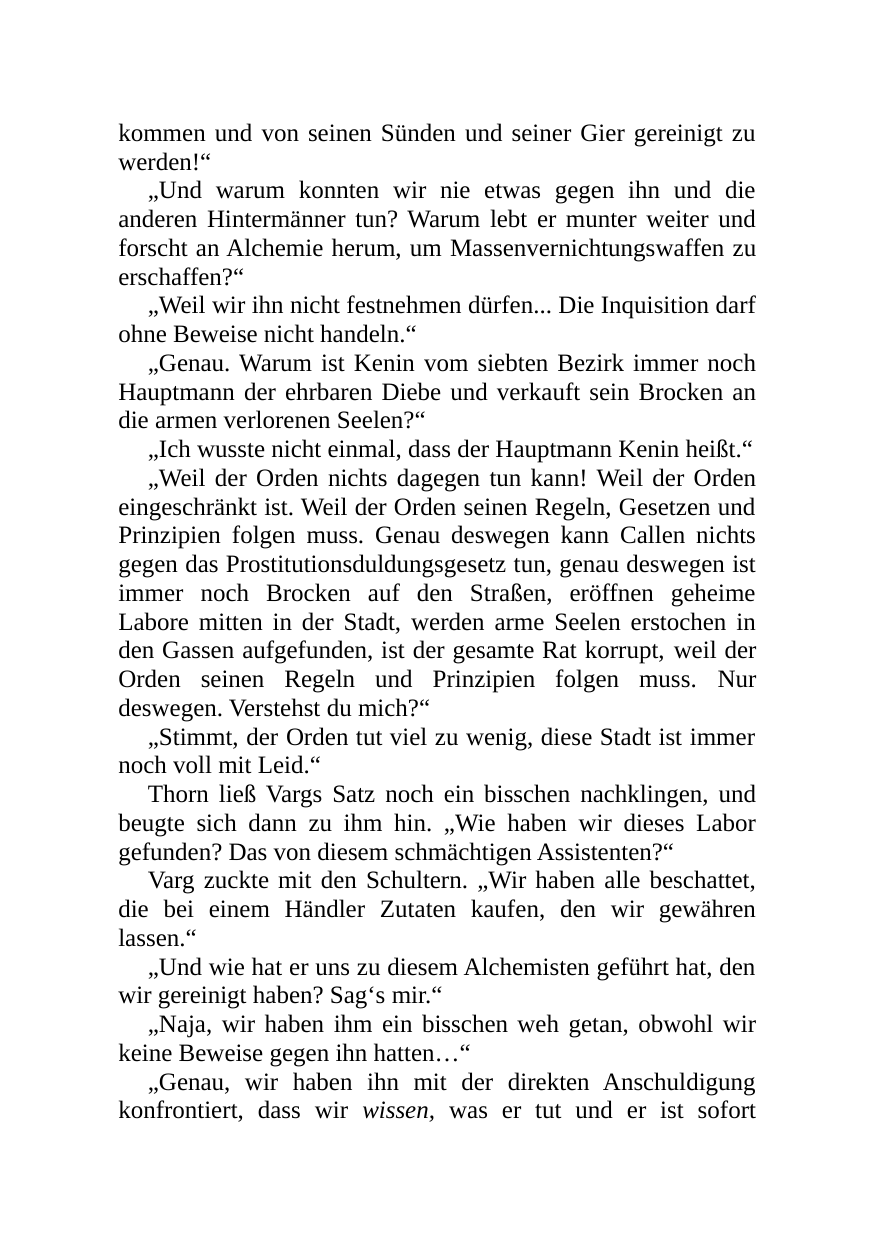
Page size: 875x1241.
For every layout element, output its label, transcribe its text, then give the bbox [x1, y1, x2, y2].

text „Ich wusste nicht einmal, dass der Hauptmann Kenin heißt.“ [118, 434, 756, 463]
text „Und warum konnten wir nie etwas gegen ihn und die anderen Hintermänner tun? Warum lebt er munter weiter und forscht an Alchemie herum, um Massenvernichtungswaffen zu erschaffen?“ [118, 176, 756, 291]
text „Genau, wir haben ihn mit der direkten Anschuldigung konfrontiert, dass wir wissen, was er tut und er ist sofort [118, 1067, 756, 1124]
text „Stimmt, der Orden tut viel zu wenig, diese Stadt ist immer noch voll mit Leid.“ [118, 722, 756, 779]
text „Genau. Warum ist Kenin vom siebten Bezirk immer noch Hauptmann der ehrbaren Diebe und verkauft sein Brocken an die armen verlorenen Seelen?“ [118, 348, 756, 434]
text „Und wie hat er uns zu diesem Alchemisten geführt hat, den wir gereinigt haben? Sag‘s mir.“ [118, 952, 756, 1009]
text Varg zuckte mit den Schultern. „Wir haben alle beschattet, die bei einem Händler Zutaten kaufen, den wir gewähren lassen.“ [118, 866, 756, 952]
text „Naja, wir haben ihm ein bisschen weh getan, obwohl wir keine Beweise gegen ihn hatten…“ [118, 1009, 756, 1067]
text kommen und von seinen Sünden und seiner Gier gereinigt zu werden!“ [118, 118, 756, 176]
text Thorn ließ Vargs Satz noch ein bisschen nachklingen, und beugte sich dann zu ihm hin. „Wie haben wir dieses Labor gefunden? Das von diesem schmächtigen Assistenten?“ [118, 779, 756, 866]
text „Weil wir ihn nicht festnehmen dürfen... Die Inquisition darf ohne Beweise nicht handeln.“ [118, 291, 756, 348]
text „Weil der Orden nichts dagegen tun kann! Weil der Orden eingeschränkt ist. Weil der Orden seinen Regeln, Gesetzen und Prinzipien folgen muss. Genau deswegen kann Callen nichts gegen das Prostitutionsduldungsgesetz tun, genau deswegen ist immer noch Brocken auf den Straßen, eröffnen geheime Labore mitten in der Stadt, werden arme Seelen erstochen in den Gassen aufgefunden, ist der gesamte Rat korrupt, weil der Orden seinen Regeln und Prinzipien folgen muss. Nur deswegen. Verstehst du mich?“ [118, 463, 756, 722]
